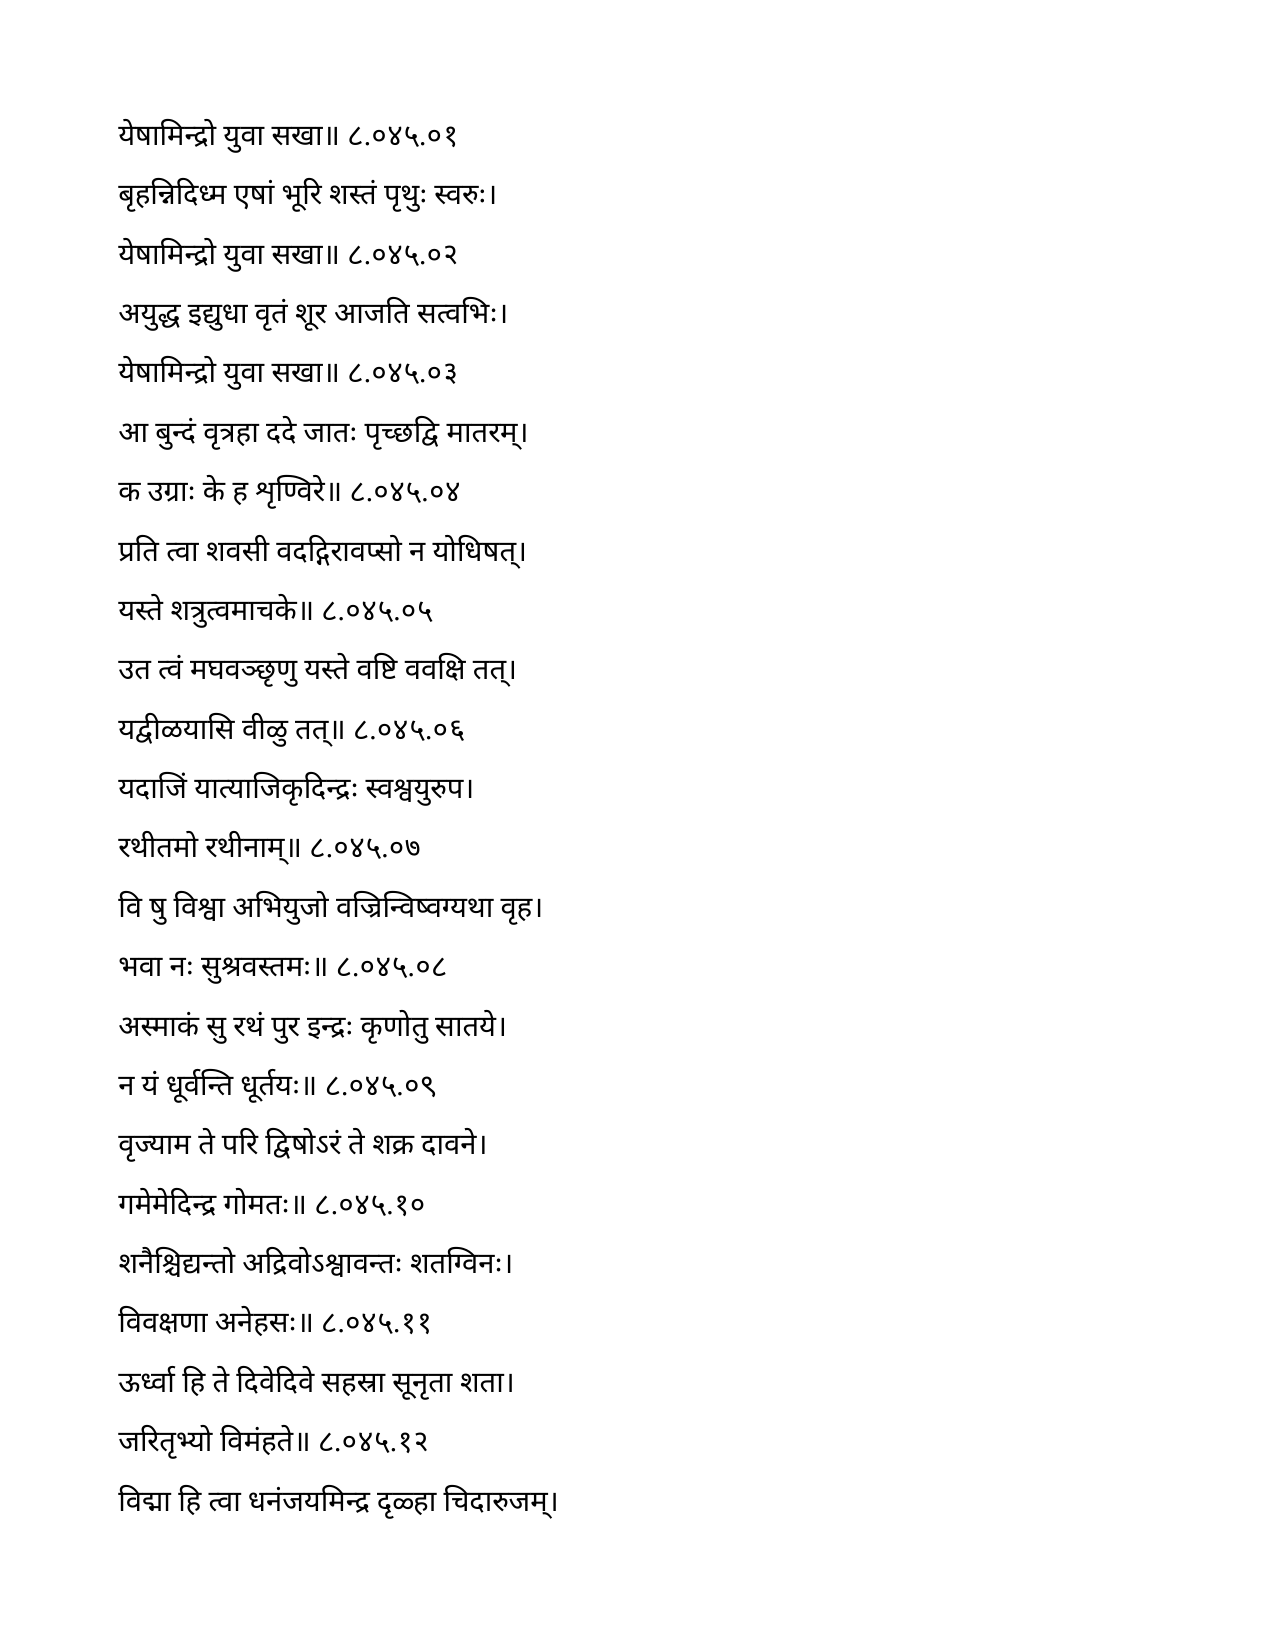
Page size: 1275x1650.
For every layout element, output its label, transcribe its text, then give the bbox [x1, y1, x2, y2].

text यद्वीळयासि वीळु तत्॥ ८.०४५.०६ [118, 712, 1157, 745]
text न यं धूर्वन्ति धूर्तयः॥ ८.०४५.०९ [118, 1068, 1157, 1102]
text ऊर्ध्वा हि ते दिवेदिवे सहस्रा सूनृता शता। [118, 1365, 1157, 1398]
text येषामिन्द्रो युवा सखा॥ ८.०४५.०२ [118, 237, 1157, 270]
text यदाजिं यात्याजिकृदिन्द्रः स्वश्वयुरुप। [118, 771, 1157, 805]
text जरितृभ्यो विमंहते॥ ८.०४५.१२ [118, 1424, 1157, 1458]
text येषामिन्द्रो युवा सखा॥ ८.०४५.०१ [118, 118, 1157, 152]
text येषामिन्द्रो युवा सखा॥ ८.०४५.०३ [118, 356, 1157, 389]
text वि षु विश्वा अभियुजो वज्रिन्विष्वग्यथा वृह। [118, 890, 1157, 923]
text शनैश्चिद्यन्तो अद्रिवोऽश्वावन्तः शतग्विनः। [118, 1246, 1157, 1280]
text उत त्वं मघवञ्छृणु यस्ते वष्टि ववक्षि तत्। [118, 652, 1157, 686]
text बृहन्निदिध्म एषां भूरि शस्तं पृथुः स्वरुः। [118, 177, 1157, 211]
text विद्मा हि त्वा धनंजयमिन्द्र दृळ्हा चिदारुजम्। [118, 1484, 1157, 1517]
text गमेमेदिन्द्र गोमतः॥ ८.०४५.१० [118, 1187, 1157, 1220]
text वृज्याम ते परि द्विषोऽरं ते शक्र दावने। [118, 1127, 1157, 1161]
text प्रति त्वा शवसी वदद्गिरावप्सो न योधिषत्। [118, 534, 1157, 567]
text यस्ते शत्रुत्वमाचके॥ ८.०४५.०५ [118, 593, 1157, 627]
text अस्माकं सु रथं पुर इन्द्रः कृणोतु सातये। [118, 1009, 1157, 1042]
text क उग्राः के ह शृण्विरे॥ ८.०४५.०४ [118, 474, 1157, 508]
text रथीतमो रथीनाम्॥ ८.०४५.०७ [118, 831, 1157, 864]
text विवक्षणा अनेहसः॥ ८.०४५.११ [118, 1306, 1157, 1339]
text भवा नः सुश्रवस्तमः॥ ८.०४५.०८ [118, 949, 1157, 983]
text आ बुन्दं वृत्रहा ददे जातः पृच्छद्वि मातरम्। [118, 415, 1157, 448]
text अयुद्ध इद्युधा वृतं शूर आजति सत्वभिः। [118, 296, 1157, 330]
